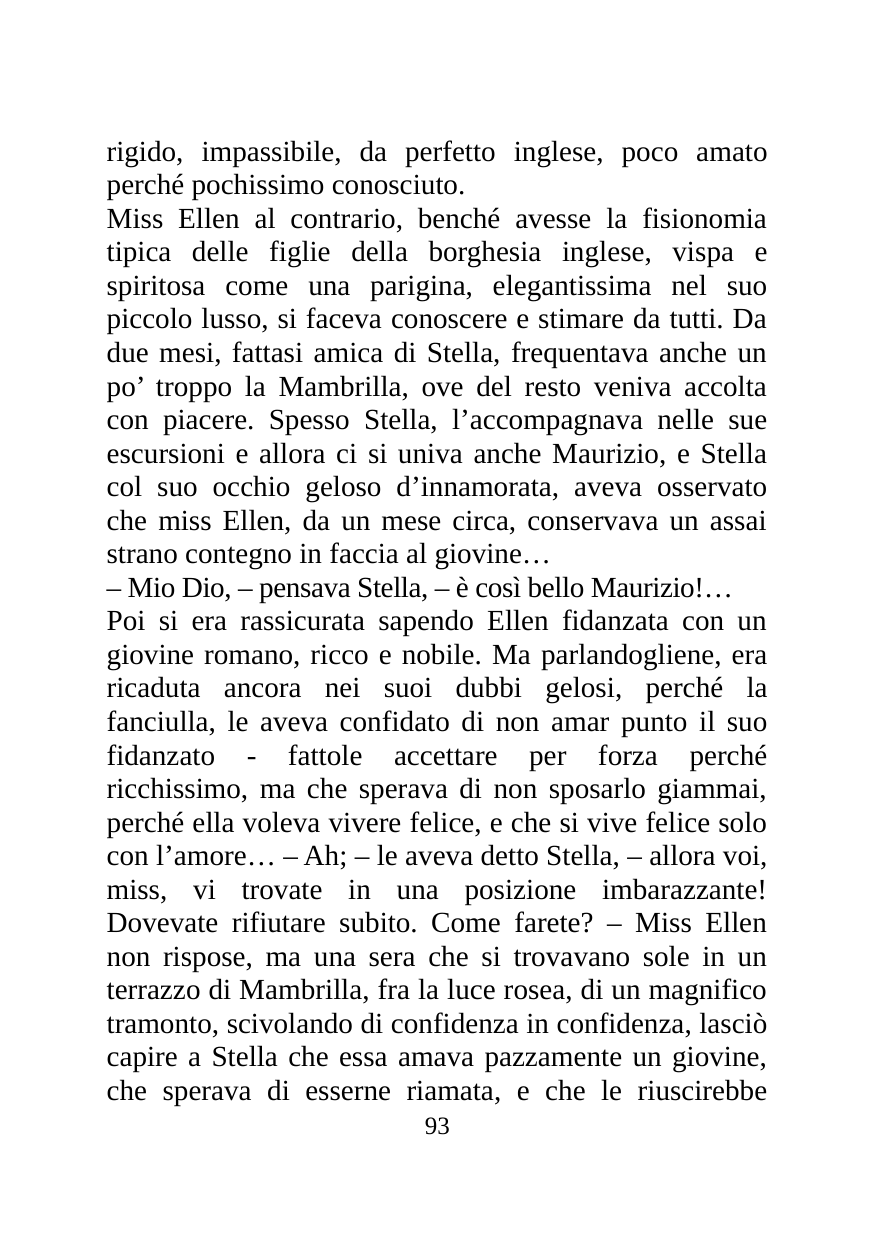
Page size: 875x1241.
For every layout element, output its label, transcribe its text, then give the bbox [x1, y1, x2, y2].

text Miss Ellen al contrario, benché avesse la fisionomia tipica delle figlie della borghesia inglese, vispa e spiritosa come una parigina, elegantissima nel suo piccolo lusso, si faceva conoscere e stimare da tutti. Da due mesi, fattasi amica di Stella, frequentava anche un po’ troppo la Mambrilla, ove del resto veniva accolta con piacere. Spesso Stella, l’accompagnava nelle sue escursioni e allora ci si univa anche Maurizio, e Stella col suo occhio geloso d’innamorata, aveva osservato che miss Ellen, da un mese circa, conservava un assai strano contegno in faccia al giovine… [106, 201, 768, 570]
text rigido, impassibile, da perfetto inglese, poco amato perché pochissimo conosciuto. [106, 134, 768, 201]
text – Mio Dio, – pensava Stella, – è così bello Maurizio!… [106, 570, 768, 603]
text Poi si era rassicurata sapendo Ellen fidanzata con un giovine romano, ricco e nobile. Ma parlandogliene, era ricaduta ancora nei suoi dubbi gelosi, perché la fanciulla, le aveva confidato di non amar punto il suo fidanzato - fattole accettare per forza perché ricchissimo, ma che sperava di non sposarlo giammai, perché ella voleva vivere felice, e che si vive felice solo con l’amore… – Ah; – le aveva detto Stella, – allora voi, miss, vi trovate in una posizione imbarazzante! Dovevate rifiutare subito. Come farete? – Miss Ellen non rispose, ma una sera che si trovavano sole in un terrazzo di Mambrilla, fra la luce rosea, di un magnifico tramonto, scivolando di confidenza in confidenza, lasciò capire a Stella che essa amava pazzamente un giovine, che sperava di esserne riamata, e che le riuscirebbe [106, 603, 768, 1107]
